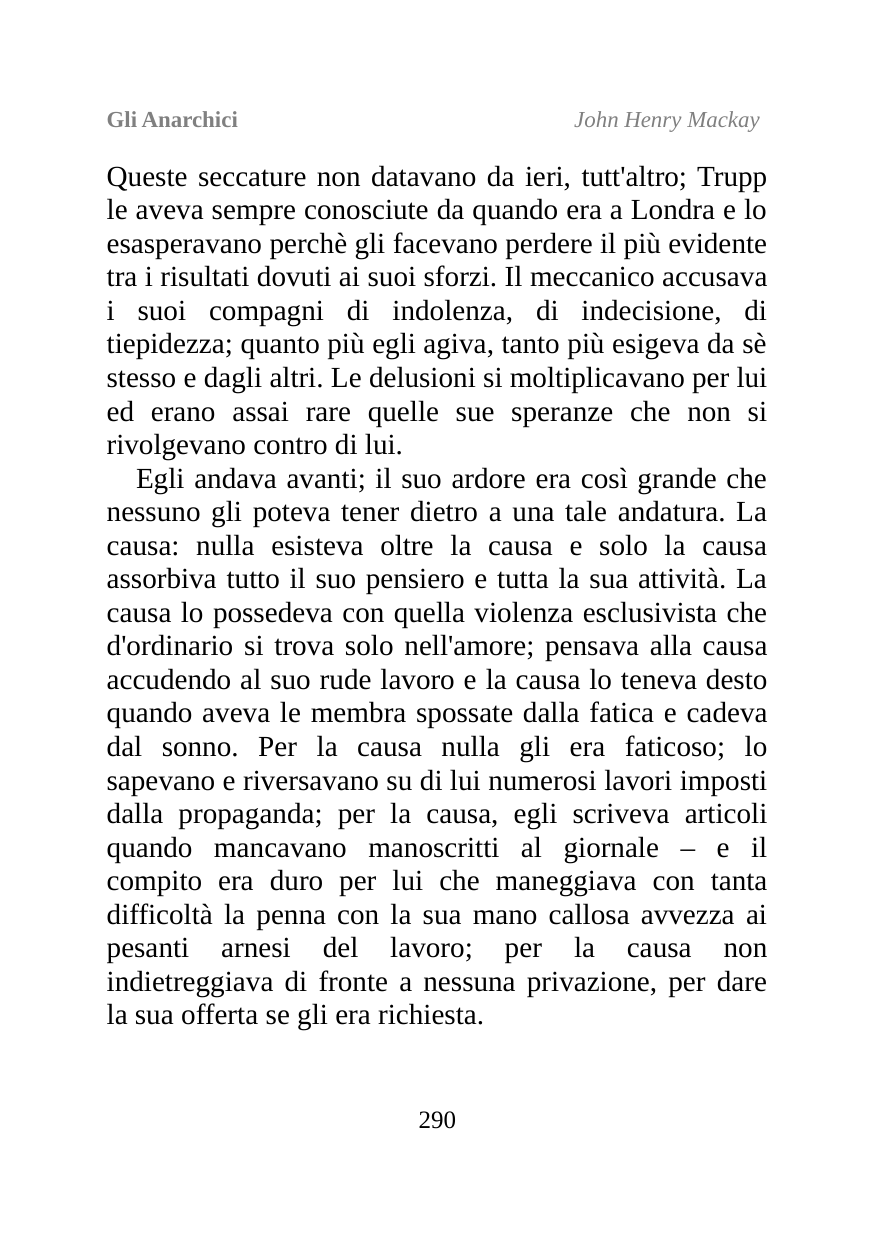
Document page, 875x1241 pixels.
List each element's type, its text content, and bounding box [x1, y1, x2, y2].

text Queste seccature non datavano da ieri, tutt'altro; Trupp le aveva sempre conosciute da quando era a Londra e lo esasperavano perchè gli facevano perdere il più evidente tra i risultati dovuti ai suoi sforzi. Il meccanico accusava i suoi compagni di indolenza, di indecisione, di tiepidezza; quanto più egli agiva, tanto più esigeva da sè stesso e dagli altri. Le delusioni si moltiplicavano per lui ed erano assai rare quelle sue speranze che non si rivolgevano contro di lui. [106, 159, 768, 461]
text Egli andava avanti; il suo ardore era così grande che nessuno gli poteva tener dietro a una tale andatura. La causa: nulla esisteva oltre la causa e solo la causa assorbiva tutto il suo pensiero e tutta la sua attività. La causa lo possedeva con quella violenza esclusivista che d'ordinario si trova solo nell'amore; pensava alla causa accudendo al suo rude lavoro e la causa lo teneva desto quando aveva le membra spossate dalla fatica e cadeva dal sonno. Per la causa nulla gli era faticoso; lo sapevano e riversavano su di lui numerosi lavori imposti dalla propaganda; per la causa, egli scriveva articoli quando mancavano manoscritti al giornale – e il compito era duro per lui che maneggiava con tanta difficoltà la penna con la sua mano callosa avvezza ai pesanti arnesi del lavoro; per la causa non indietreggiava di fronte a nessuna privazione, per dare la sua offerta se gli era richiesta. [106, 461, 768, 1031]
